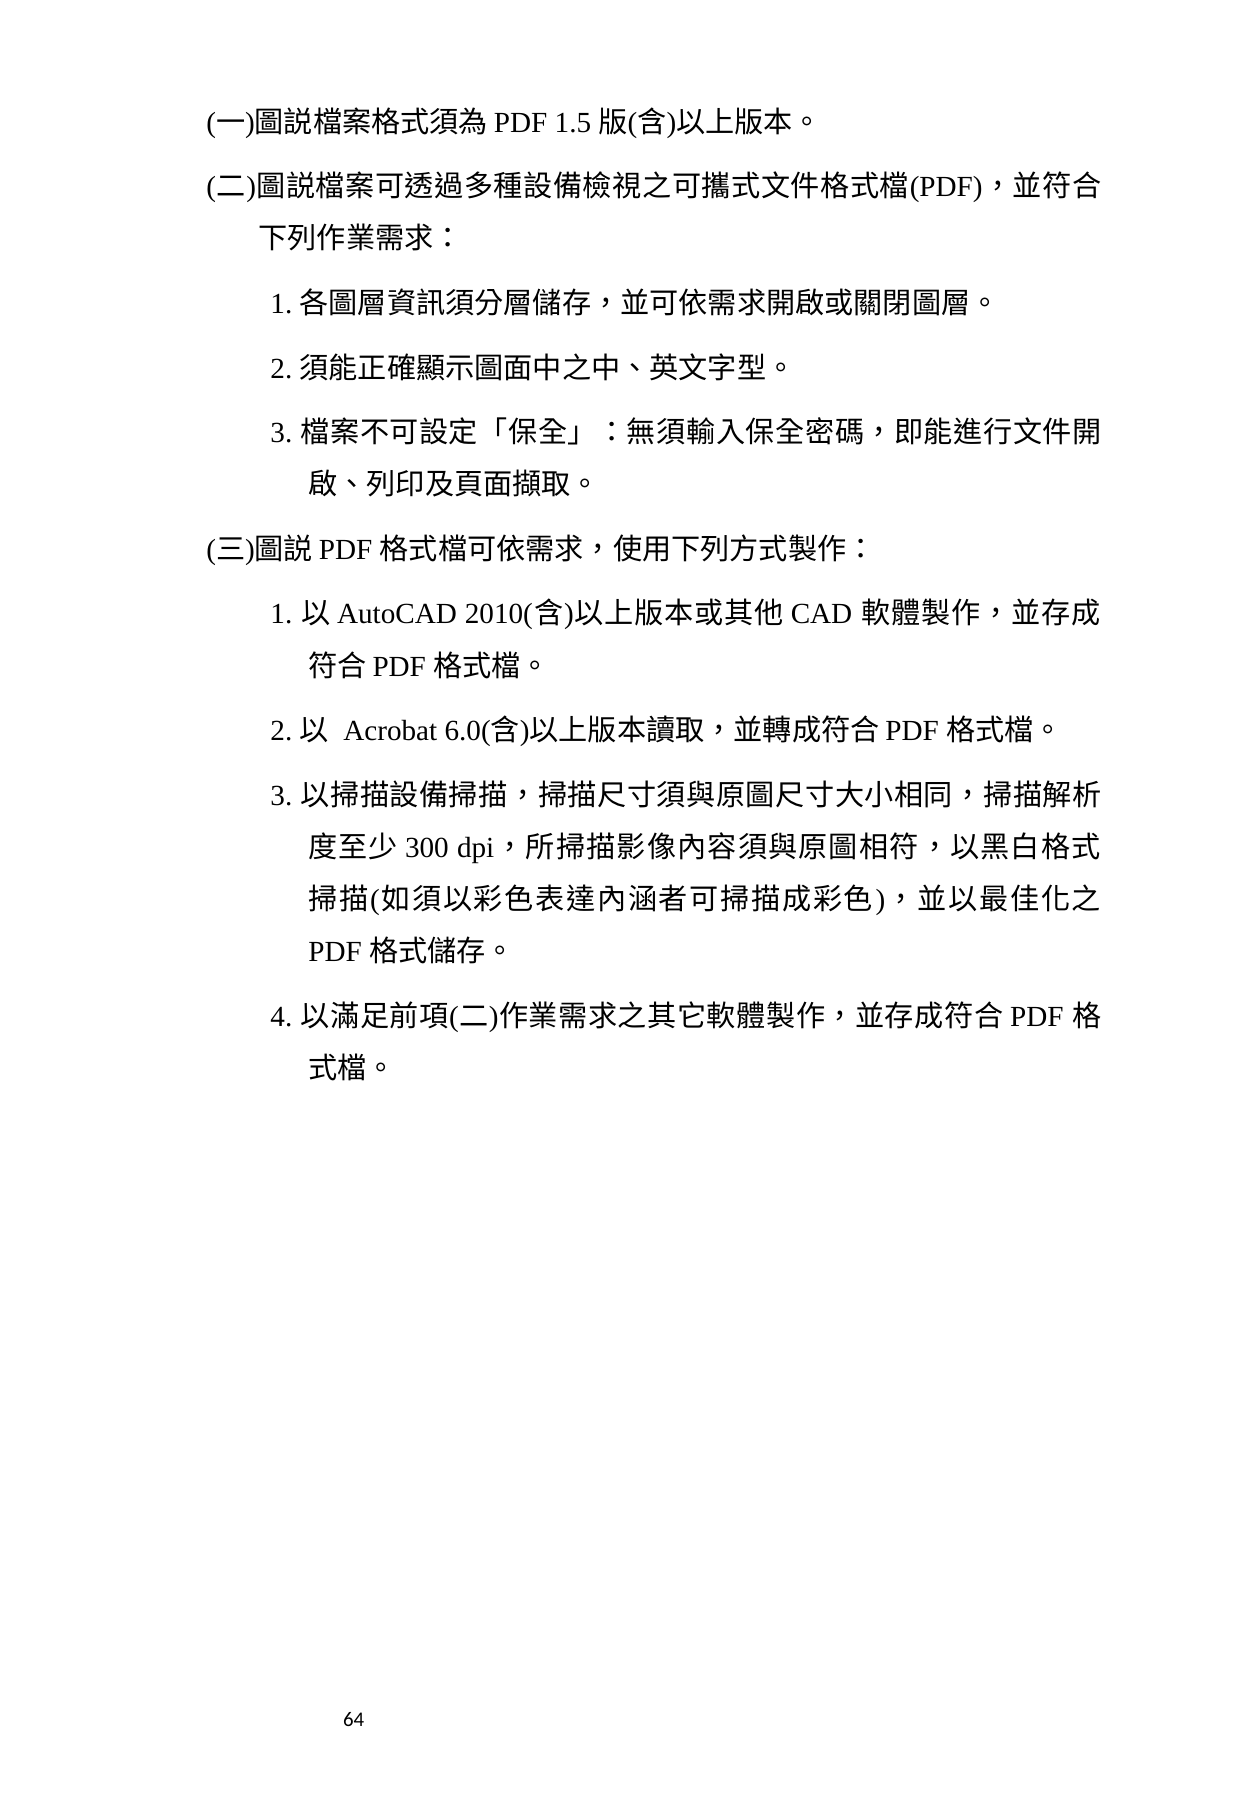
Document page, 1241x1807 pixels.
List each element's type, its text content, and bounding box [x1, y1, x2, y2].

text (二)圖説檔案可透過多種設備檢視之可攜式文件格式檔(PDF)，並符合下列作業需求： [206, 153, 1101, 257]
text 2. 須能正確顯示圖面中之中、英文字型。 [270, 334, 1101, 387]
text 2. 以 Acrobat 6.0(含)以上版本讀取，並轉成符合PDF 格式檔。 [270, 697, 1101, 749]
text 4. 以滿足前項(二)作業需求之其它軟體製作，並存成符合PDF 格式檔。 [270, 982, 1101, 1087]
text 1. 以AutoCAD 2010(含)以上版本或其他CAD 軟體製作，並存成符合PDF 格式檔。 [270, 580, 1101, 684]
text 3. 以掃描設備掃描，掃描尺寸須與原圖尺寸大小相同，掃描解析度至少300 dpi，所掃描影像內容須與原圖相符，以黑白格式掃描(如須以彩色表達內涵者可掃描成彩色)，並以最佳化之PDF 格式儲存。 [270, 762, 1101, 970]
text (一)圖説檔案格式須為PDF 1.5 版(含)以上版本。 [206, 89, 1101, 141]
text (三)圖説PDF 格式檔可依需求，使用下列方式製作： [206, 516, 1101, 568]
text 3. 檔案不可設定「保全」：無須輸入保全密碼，即能進行文件開啟、列印及頁面擷取。 [270, 399, 1101, 503]
text 1. 各圖層資訊須分層儲存，並可依需求開啟或關閉圖層。 [270, 270, 1101, 322]
